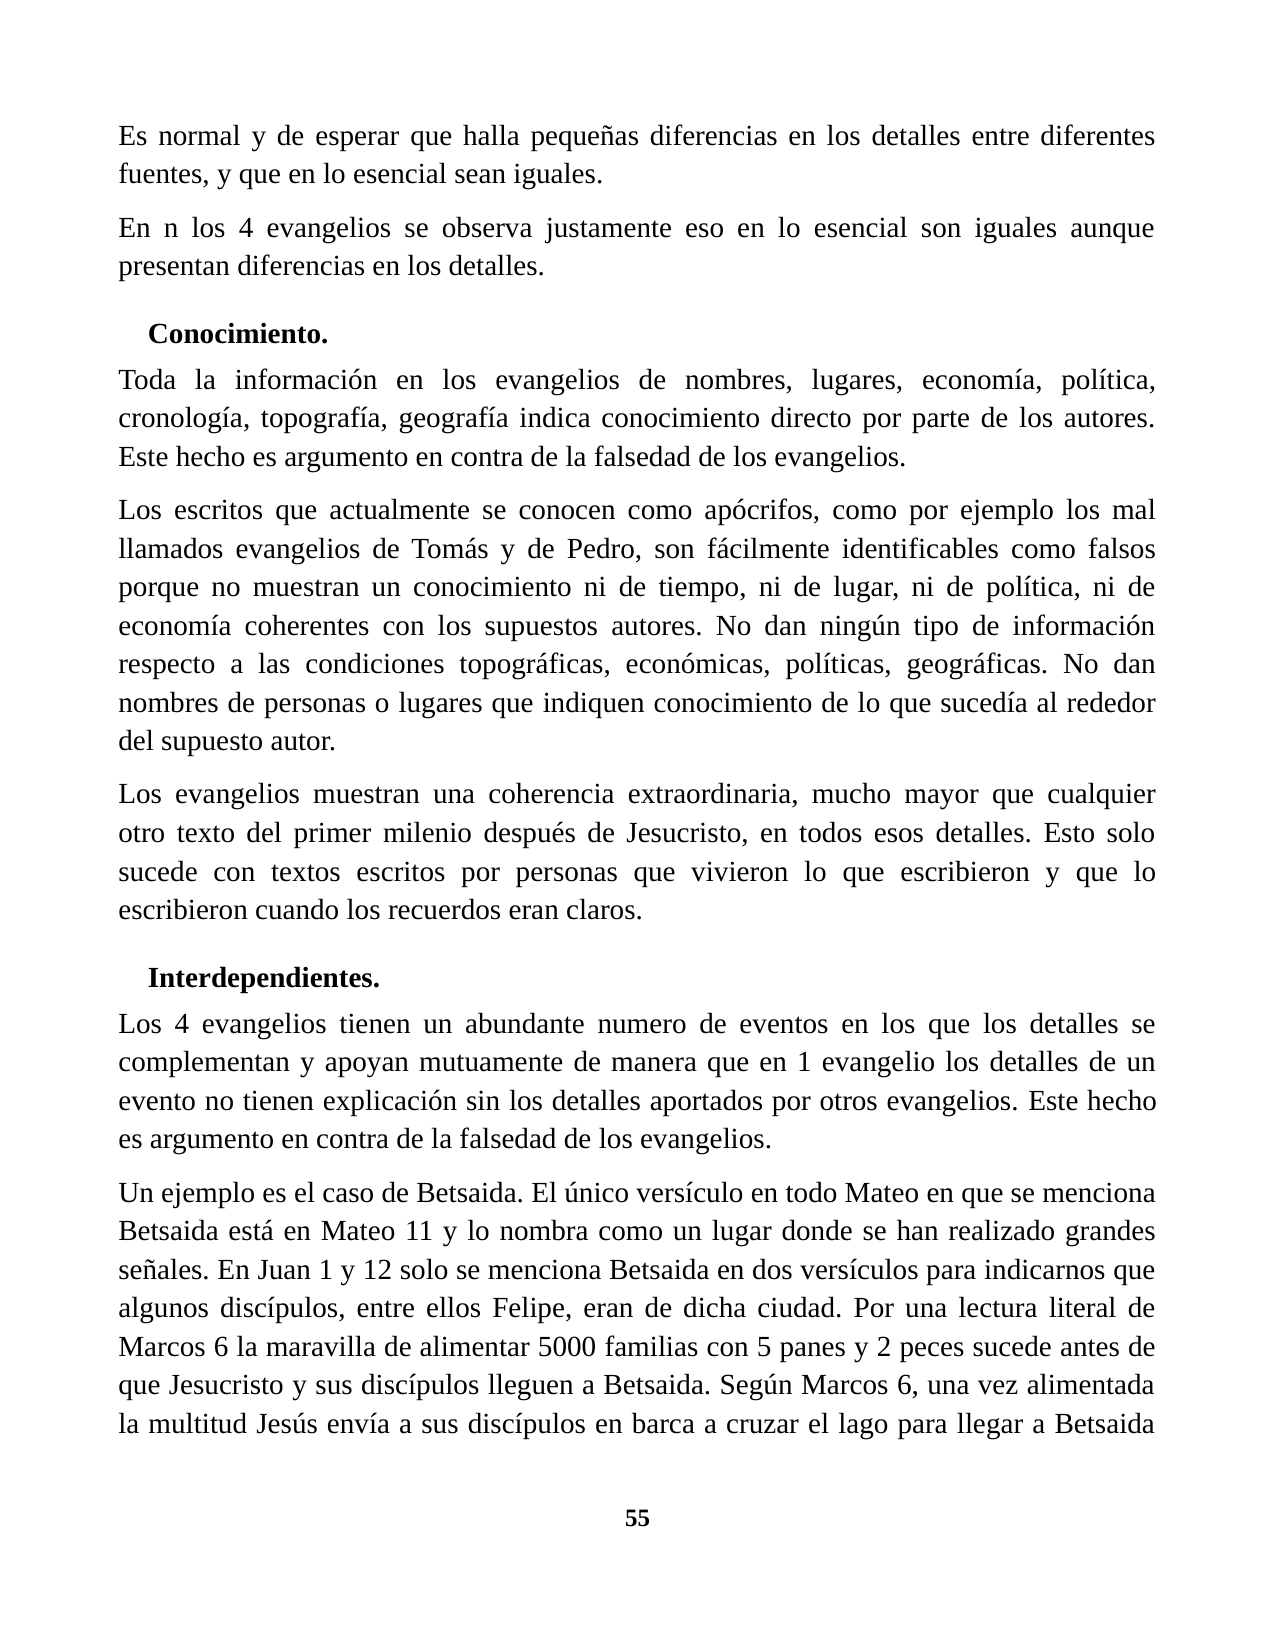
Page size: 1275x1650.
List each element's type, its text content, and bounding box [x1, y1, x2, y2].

text Los 4 evangelios tienen un abundante numero de eventos en los que los detalles se complementan y apoyan mutuamente de manera que en 1 evangelio los detalles de un evento no tienen explicación sin los detalles aportados por otros evangelios. Este hecho es argumento en contra de la falsedad de los evangelios. [118, 1006, 1157, 1155]
text Los escritos que actualmente se conocen como apócrifos, como por ejemplo los mal llamados evangelios de Tomás y de Pedro, son fácilmente identificables como falsos porque no muestran un conocimiento ni de tiempo, ni de lugar, ni de política, ni de economía coherentes con los supuestos autores. No dan ningún tipo de información respecto a las condiciones topográficas, económicas, políticas, geográficas. No dan nombres de personas o lugares que indiquen conocimiento de lo que sucedía al rededor del supuesto autor. [118, 492, 1157, 757]
subtitle Interdependientes. [148, 960, 1157, 993]
text Los evangelios muestran una coherencia extraordinaria, mucho mayor que cualquier otro texto del primer milenio después de Jesucristo, en todos esos detalles. Esto solo sucede con textos escritos por personas que vivieron lo que escribieron y que lo escribieron cuando los recuerdos eran claros. [118, 777, 1157, 926]
text Toda la información en los evangelios de nombres, lugares, economía, política, cronología, topografía, geografía indica conocimiento directo por parte de los autores. Este hecho es argumento en contra de la falsedad de los evangelios. [118, 362, 1157, 473]
text En n los 4 evangelios se observa justamente eso en lo esencial son iguales aunque presentan diferencias en los detalles. [118, 210, 1157, 282]
text Un ejemplo es el caso de Betsaida. El único versículo en todo Mateo en que se menciona Betsaida está en Mateo 11 y lo nombra como un lugar donde se han realizado grandes señales. En Juan 1 y 12 solo se menciona Betsaida en dos versículos para indicarnos que algunos discípulos, entre ellos Felipe, eran de dicha ciudad. Por una lectura literal de Marcos 6 la maravilla de alimentar 5000 familias con 5 panes y 2 peces sucede antes de que Jesucristo y sus discípulos lleguen a Betsaida. Según Marcos 6, una vez alimentada la multitud Jesús envía a sus discípulos en barca a cruzar el lago para llegar a Betsaida [118, 1175, 1157, 1439]
subtitle Conocimiento. [148, 316, 1157, 349]
text Es normal y de esperar que halla pequeñas diferencias en los detalles entre diferentes fuentes, y que en lo esencial sean iguales. [118, 118, 1157, 190]
